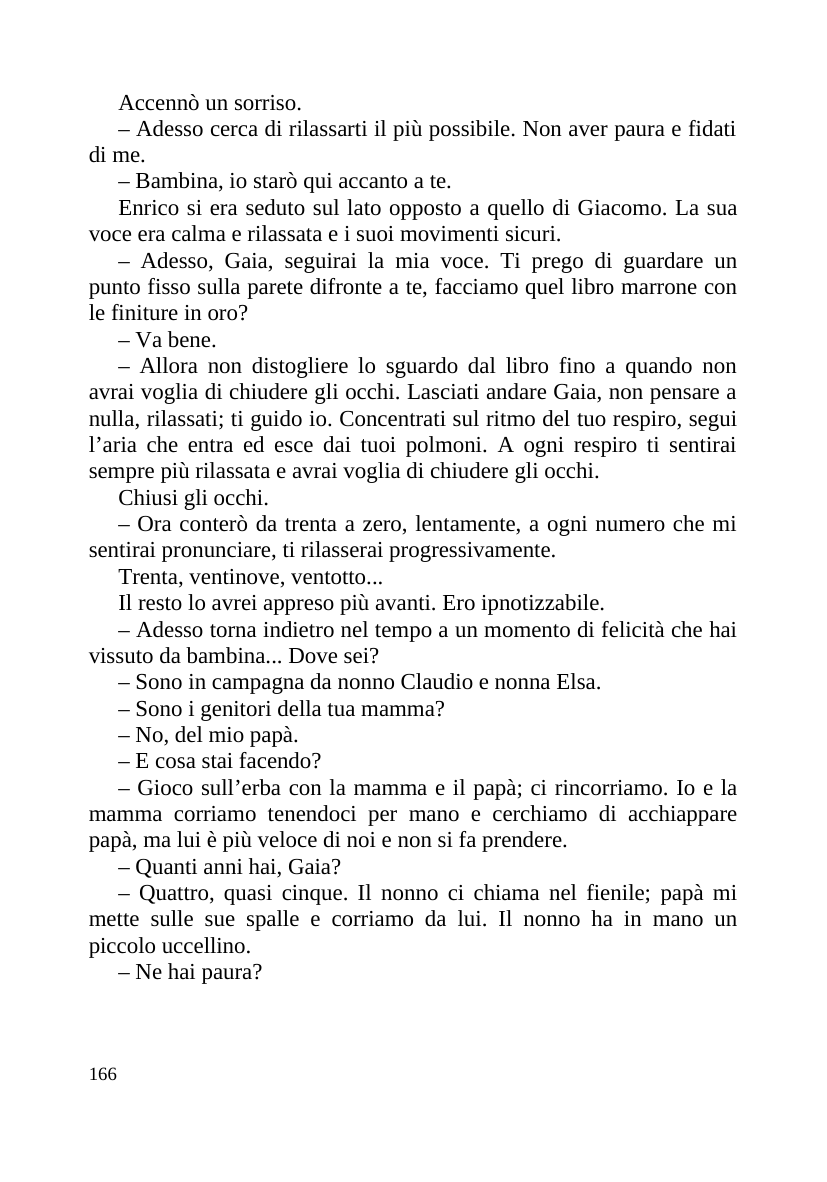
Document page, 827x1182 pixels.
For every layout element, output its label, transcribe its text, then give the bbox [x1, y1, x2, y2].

text – Ne hai paura? [88, 958, 738, 984]
text – No, del mio papà. [88, 721, 738, 747]
text Trenta, ventinove, ventotto... [88, 563, 738, 589]
text – Adesso torna indietro nel tempo a un momento di felicità che hai vissuto da bambina... Dove sei? [88, 616, 738, 668]
text Accennò un sorriso. [88, 88, 738, 115]
text – Sono i genitori della tua mamma? [88, 695, 738, 721]
text – E cosa stai facendo? [88, 747, 738, 774]
text – Adesso, Gaia, seguirai la mia voce. Ti prego di guardare un punto fisso sulla parete difronte a te, facciamo quel libro marrone con le finiture in oro? [88, 247, 738, 326]
text – Allora non distogliere lo sguardo dal libro fino a quando non avrai voglia di chiudere gli occhi. Lasciati andare Gaia, non pensare a nulla, rilassati; ti guido io. Concentrati sul ritmo del tuo respiro, segui l’aria che entra ed esce dai tuoi polmoni. A ogni respiro ti sentirai sempre più rilassata e avrai voglia di chiudere gli occhi. [88, 352, 738, 484]
text – Quanti anni hai, Gaia? [88, 853, 738, 879]
text – Quattro, quasi cinque. Il nonno ci chiama nel fienile; papà mi mette sulle sue spalle e corriamo da lui. Il nonno ha in mano un piccolo uccellino. [88, 879, 738, 958]
text – Gioco sull’erba con la mamma e il papà; ci rincorriamo. Io e la mamma corriamo tenendoci per mano e cerchiamo di acchiappare papà, ma lui è più veloce di noi e non si fa prendere. [88, 774, 738, 853]
text – Adesso cerca di rilassarti il più possibile. Non aver paura e fidati di me. [88, 115, 738, 168]
text Il resto lo avrei appreso più avanti. Ero ipnotizzabile. [88, 589, 738, 616]
text – Va bene. [88, 326, 738, 352]
text – Bambina, io starò qui accanto a te. [88, 168, 738, 194]
text Chiusi gli occhi. [88, 484, 738, 510]
text – Ora conterò da trenta a zero, lentamente, a ogni numero che mi sentirai pronunciare, ti rilasserai progressivamente. [88, 510, 738, 563]
text Enrico si era seduto sul lato opposto a quello di Giacomo. La sua voce era calma e rilassata e i suoi movimenti sicuri. [88, 194, 738, 247]
text – Sono in campagna da nonno Claudio e nonna Elsa. [88, 668, 738, 695]
